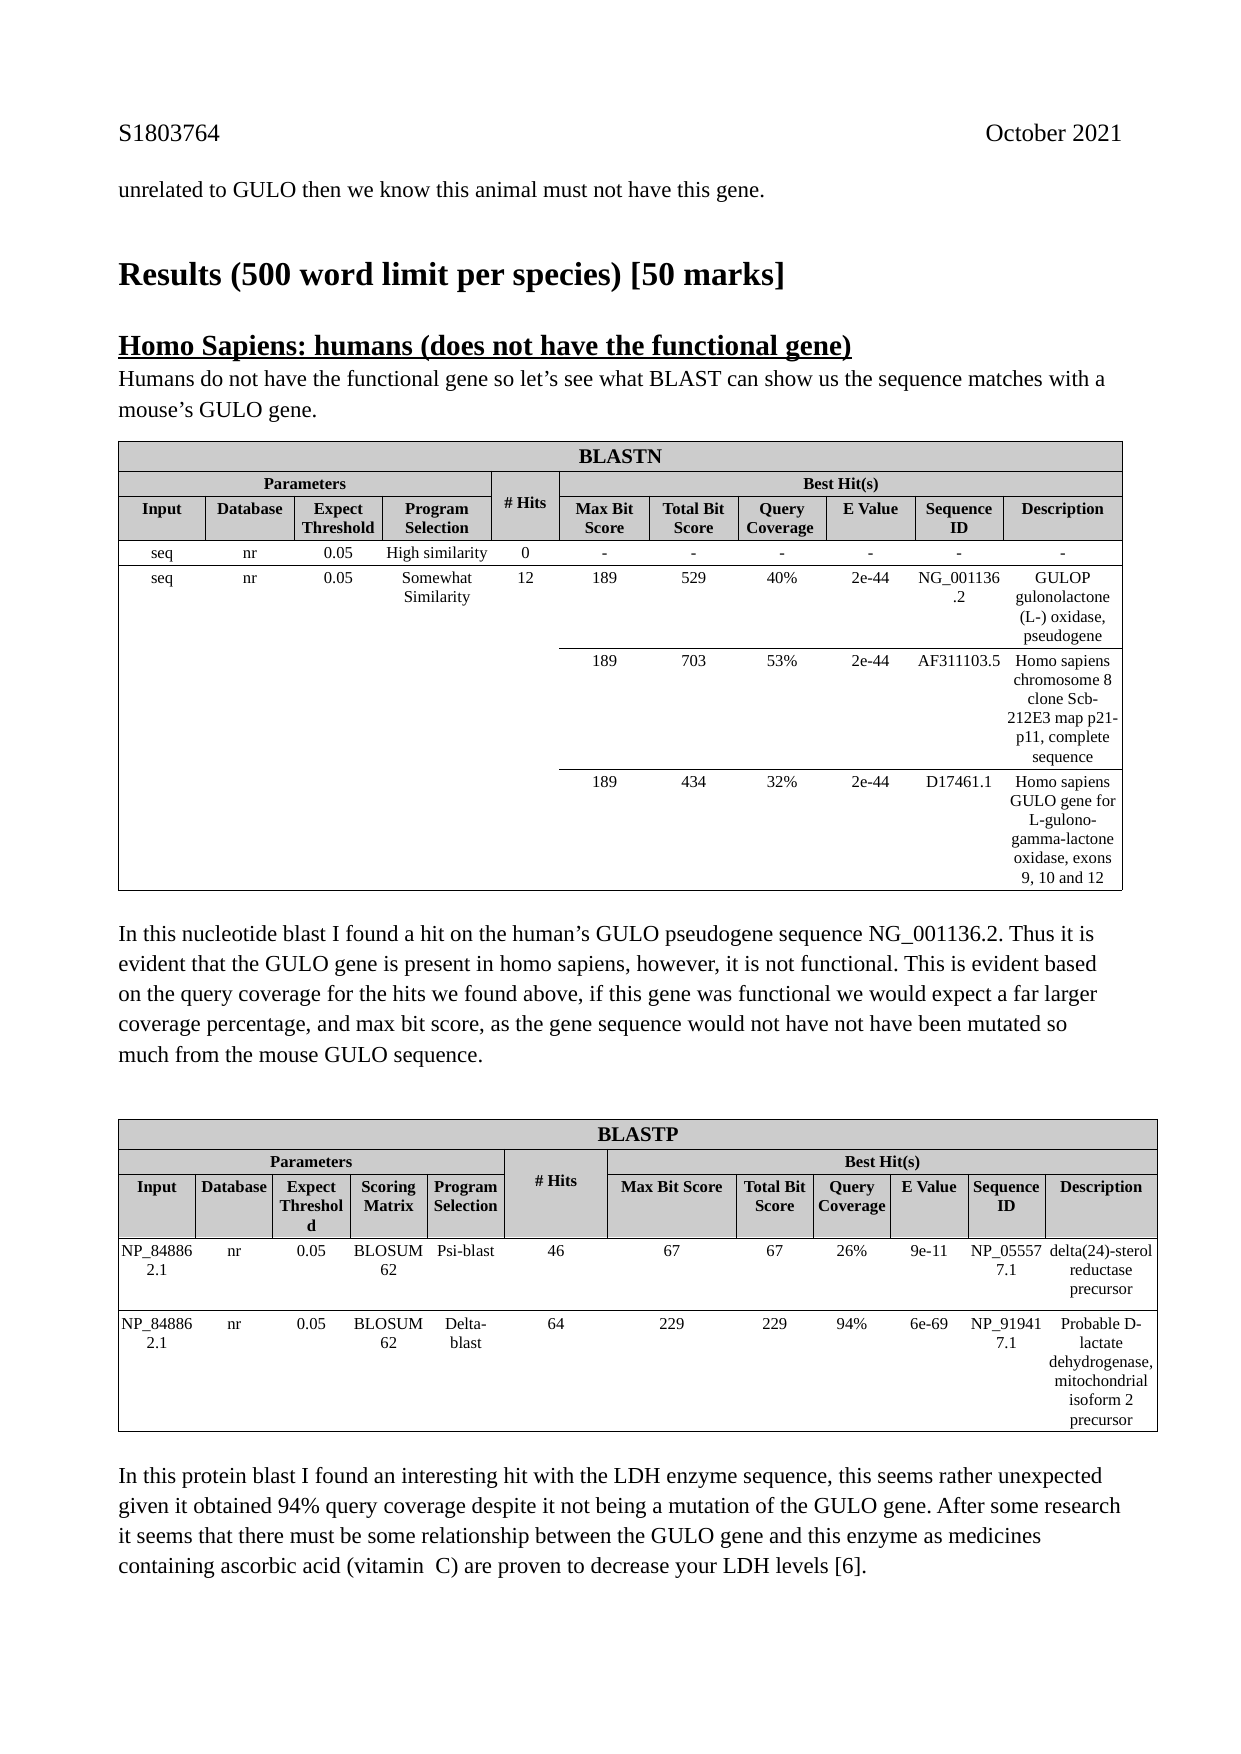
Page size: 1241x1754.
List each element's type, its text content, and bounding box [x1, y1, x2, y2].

table_cell 64 [504, 1311, 607, 1431]
table_cell 0.05 [294, 541, 382, 565]
table_cell Best Hit(s) [608, 1150, 1157, 1174]
table_cell 94% [813, 1311, 890, 1431]
table_cell 2e-44 [826, 770, 915, 889]
table_cell Scoring Matrix [351, 1175, 427, 1237]
table_cell NP_919417.1 [968, 1311, 1045, 1431]
table_cell Best Hit(s) [560, 472, 1122, 496]
table_cell 2e-44 [826, 649, 915, 768]
table_cell NP_848862.1 [119, 1239, 195, 1310]
table_cell delta(24)-sterol reductase precursor [1045, 1239, 1157, 1310]
table_cell # Hits [505, 1150, 607, 1237]
table_cell E Value [827, 497, 915, 540]
table_cell BLOSUM62 [350, 1239, 427, 1310]
table_cell Total Bit Score [737, 1175, 813, 1237]
text In this nucleotide blast I found a hit on the human’s GULO pseudogene sequence NG_001136.2. Thus it is evident that the GULO gene is present in homo sapiens, however, it is not functional. This is evident based on the query coverage for the hits we found above, if this gene was functional we would expect a far larger coverage percentage, and max bit score, as the gene sequence would not have not have been mutated so much from the mouse GULO sequence. [118, 891, 1122, 1100]
table_cell 6e-69 [890, 1311, 968, 1431]
table_cell Parameters [119, 472, 491, 496]
table_cell 26% [813, 1239, 890, 1310]
table_cell 0.05 [294, 566, 382, 889]
table_header BLASTN [119, 442, 1122, 471]
table_cell BLOSUM62 [350, 1311, 427, 1431]
table_cell seq [119, 541, 205, 565]
table_cell Description [1046, 1175, 1157, 1237]
table_cell 189 [559, 649, 649, 768]
table_cell NP_848862.1 [119, 1311, 195, 1431]
table_cell 46 [504, 1239, 607, 1310]
table_cell 189 [559, 770, 649, 889]
table_cell 67 [736, 1239, 813, 1310]
table_cell seq [119, 566, 205, 889]
table_cell Parameters [119, 1150, 504, 1174]
table_cell 529 [649, 566, 738, 648]
table_cell 12 [491, 566, 559, 889]
table_cell 2e-44 [826, 566, 915, 648]
table_cell - [649, 541, 738, 565]
table_cell GULOP gulonolactone (L-) oxidase, pseudogene [1003, 566, 1122, 648]
table_cell Max Bit Score [608, 1175, 736, 1237]
table_cell D17461.1 [915, 770, 1003, 889]
table_cell 9e-11 [890, 1239, 968, 1310]
table_cell 32% [738, 770, 826, 889]
table_cell 40% [738, 566, 826, 648]
table_cell 0.05 [273, 1311, 350, 1431]
table_cell - [826, 541, 915, 565]
table_cell - [915, 541, 1003, 565]
table_cell Sequence ID [916, 497, 1003, 540]
table_cell Input [119, 497, 205, 540]
table_cell Database [196, 1175, 272, 1237]
table_cell Program Selection [383, 497, 491, 540]
table_cell Max Bit Score [560, 497, 649, 540]
table_cell 67 [607, 1239, 736, 1310]
table_cell 53% [738, 649, 826, 768]
table_cell 229 [736, 1311, 813, 1431]
table_cell Query Coverage [739, 497, 826, 540]
table_cell 189 [559, 566, 649, 648]
table_cell Psi-blast [427, 1239, 504, 1310]
table_cell # Hits [492, 472, 559, 540]
table_cell Homo sapiens GULO gene for L-gulono-gamma-lactone oxidase, exons 9, 10 and 12 [1003, 770, 1122, 889]
table_cell nr [195, 1311, 272, 1431]
text In this protein blast I found an interesting hit with the LDH enzyme sequence, this seems rather unexpected given it obtained 94% query coverage despite it not being a mutation of the GULO gene. After some research it seems that there must be some relationship between the GULO gene and this enzyme as medicines containing ascorbic acid (vitamin C) are proven to decrease your LDH levels [6]. [118, 1432, 1122, 1612]
table_cell 0 [491, 541, 559, 565]
table_cell 0.05 [273, 1239, 350, 1310]
table_cell nr [205, 566, 294, 889]
table_cell Query Coverage [814, 1175, 890, 1237]
table_cell - [1003, 541, 1122, 565]
table_cell Delta-blast [427, 1311, 504, 1431]
table_cell Expect Threshold [273, 1175, 350, 1237]
table_cell 229 [607, 1311, 736, 1431]
table_cell Description [1004, 497, 1122, 540]
table_cell Input [119, 1175, 195, 1237]
table_cell 434 [649, 770, 738, 889]
table_header BLASTP [119, 1120, 1157, 1149]
text unrelated to GULO then we know this animal must not have this gene. [118, 176, 1122, 236]
table_cell nr [205, 541, 294, 565]
text Results (500 word limit per species) [50 marks] Homo Sapiens: humans (does not have the functional gene) Humans do not have the functional gene so let’s see what BLAST can show us the sequence matches with a mouse’s GULO gene. [118, 254, 1122, 422]
table_cell NG_001136.2 [915, 566, 1003, 648]
table_cell Database [206, 497, 294, 540]
table_cell E Value [891, 1175, 968, 1237]
table_cell NP_055577.1 [968, 1239, 1045, 1310]
table_cell 703 [649, 649, 738, 768]
table_cell Homo sapiens chromosome 8 clone Scb-212E3 map p21-p11, complete sequence [1003, 649, 1122, 768]
table_cell Somewhat Similarity [383, 566, 491, 889]
table_cell High similarity [383, 541, 491, 565]
table_cell - [559, 541, 649, 565]
table_cell Program Selection [428, 1175, 504, 1237]
table_cell - [738, 541, 826, 565]
table_cell Total Bit Score [650, 497, 738, 540]
table_cell Probable D-lactate dehydrogenase, mitochondrial isoform 2 precursor [1045, 1311, 1157, 1431]
table_cell Sequence ID [969, 1175, 1045, 1237]
table_cell AF311103.5 [915, 649, 1003, 768]
table_cell Expect Threshold [295, 497, 382, 540]
table_cell nr [195, 1239, 272, 1310]
